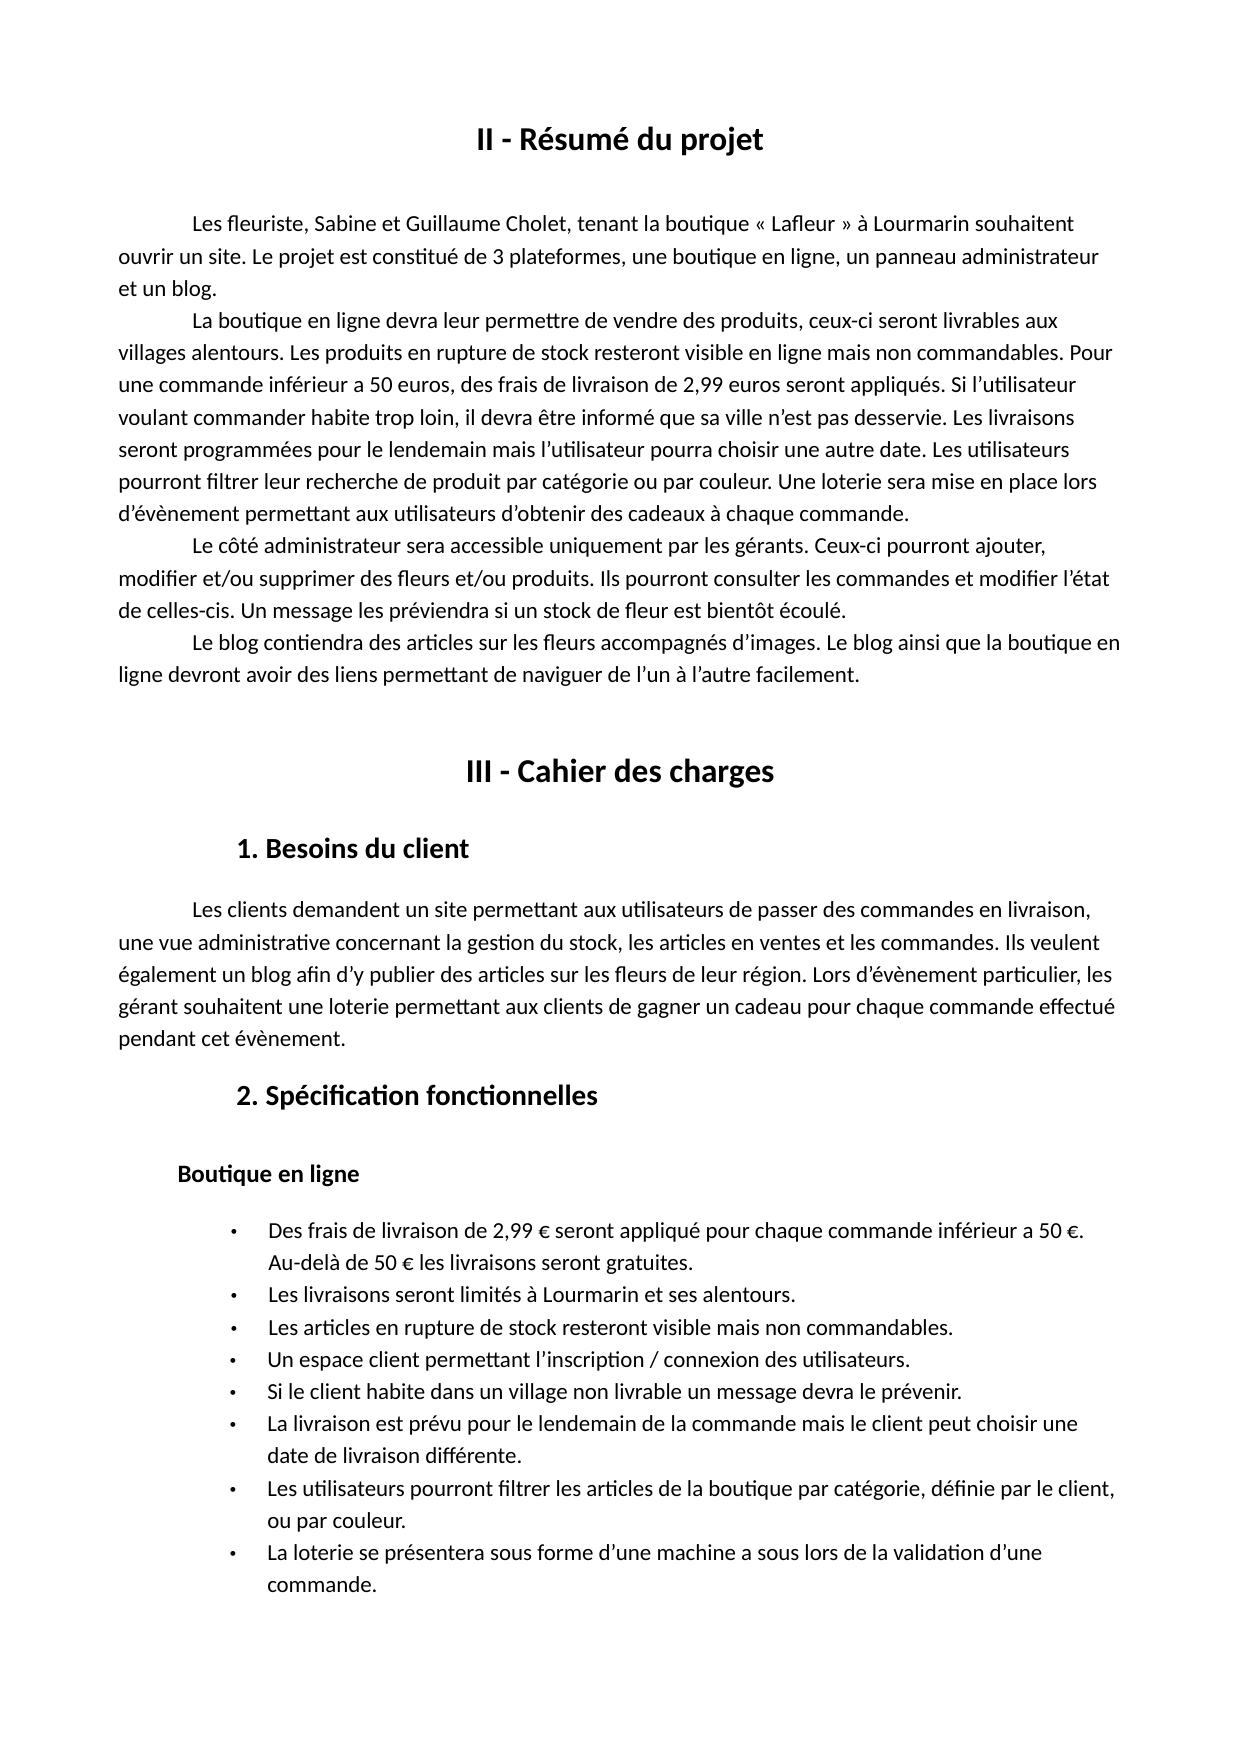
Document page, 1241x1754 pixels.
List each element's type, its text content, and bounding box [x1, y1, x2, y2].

subtitle Besoins du client [236, 830, 1122, 865]
list Des frais de livraison de 2,99 € seront appliqué pour chaque commande inférieur a 50 €. Au-delà de 50 € les livraisons seront gratuites. [231, 1216, 1122, 1276]
text Le blog contiendra des articles sur les fleurs accompagnés d’images. Le blog ainsi que la boutique en ligne devront avoir des liens permettant de naviguer de l’un à l’autre facilement. [118, 628, 1122, 688]
list La loterie se présentera sous forme d’une machine a sous lors de la validation d’une commande. [229, 1538, 1122, 1598]
list Les utilisateurs pourront filtrer les articles de la boutique par catégorie, définie par le client, ou par couleur. [229, 1474, 1122, 1534]
text Le côté administrateur sera accessible uniquement par les gérants. Ceux-ci pourront ajouter, modifier et/ou supprimer des fleurs et/ou produits. Ils pourront consulter les commandes et modifier l’état de celles-cis. Un message les préviendra si un stock de fleur est bientôt écoulé. [118, 531, 1122, 624]
list Les livraisons seront limités à Lourmarin et ses alentours. [231, 1281, 1122, 1308]
text Les clients demandent un site permettant aux utilisateurs de passer des commandes en livraison, une vue administrative concernant la gestion du stock, les articles en ventes et les commandes. Ils veulent également un blog afin d’y publier des articles sur les fleurs de leur région. Lors d’évènement particulier, les gérant souhaitent une loterie permettant aux clients de gagner un cadeau pour chaque commande effectué pendant cet évènement. [118, 896, 1122, 1052]
subtitle Spécification fonctionnelles [236, 1077, 1122, 1113]
list Un espace client permettant l’inscription / connexion des utilisateurs. [229, 1345, 1122, 1373]
text Les fleuriste, Sabine et Guillaume Cholet, tenant la boutique « Lafleur » à Lourmarin souhaitent ouvrir un site. Le projet est constitué de 3 plateformes, une boutique en ligne, un panneau administrateur et un blog. [118, 209, 1122, 302]
subtitle Boutique en ligne [177, 1158, 1122, 1188]
list Si le client habite dans un village non livrable un message devra le prévenir. [229, 1377, 1122, 1405]
text La boutique en ligne devra leur permettre de vendre des produits, ceux-ci seront livrables aux villages alentours. Les produits en rupture de stock resteront visible en ligne mais non commandables. Pour une commande inférieur a 50 euros, des frais de livraison de 2,99 euros seront appliqués. Si l’utilisateur voulant commander habite trop loin, il devra être informé que sa ville n’est pas desservie. Les livraisons seront programmées pour le lendemain mais l’utilisateur pourra choisir une autre date. Les utilisateurs pourront filtrer leur recherche de produit par catégorie ou par couleur. Une loterie sera mise en place lors d’évènement permettant aux utilisateurs d’obtenir des cadeaux à chaque commande. [118, 306, 1122, 527]
subtitle Cahier des charges [118, 749, 1122, 790]
list La livraison est prévu pour le lendemain de la commande mais le client peut choisir une date de livraison différente. [229, 1409, 1122, 1469]
subtitle Résumé du projet [118, 118, 1122, 159]
list Les articles en rupture de stock resteront visible mais non commandables. [231, 1313, 1122, 1341]
